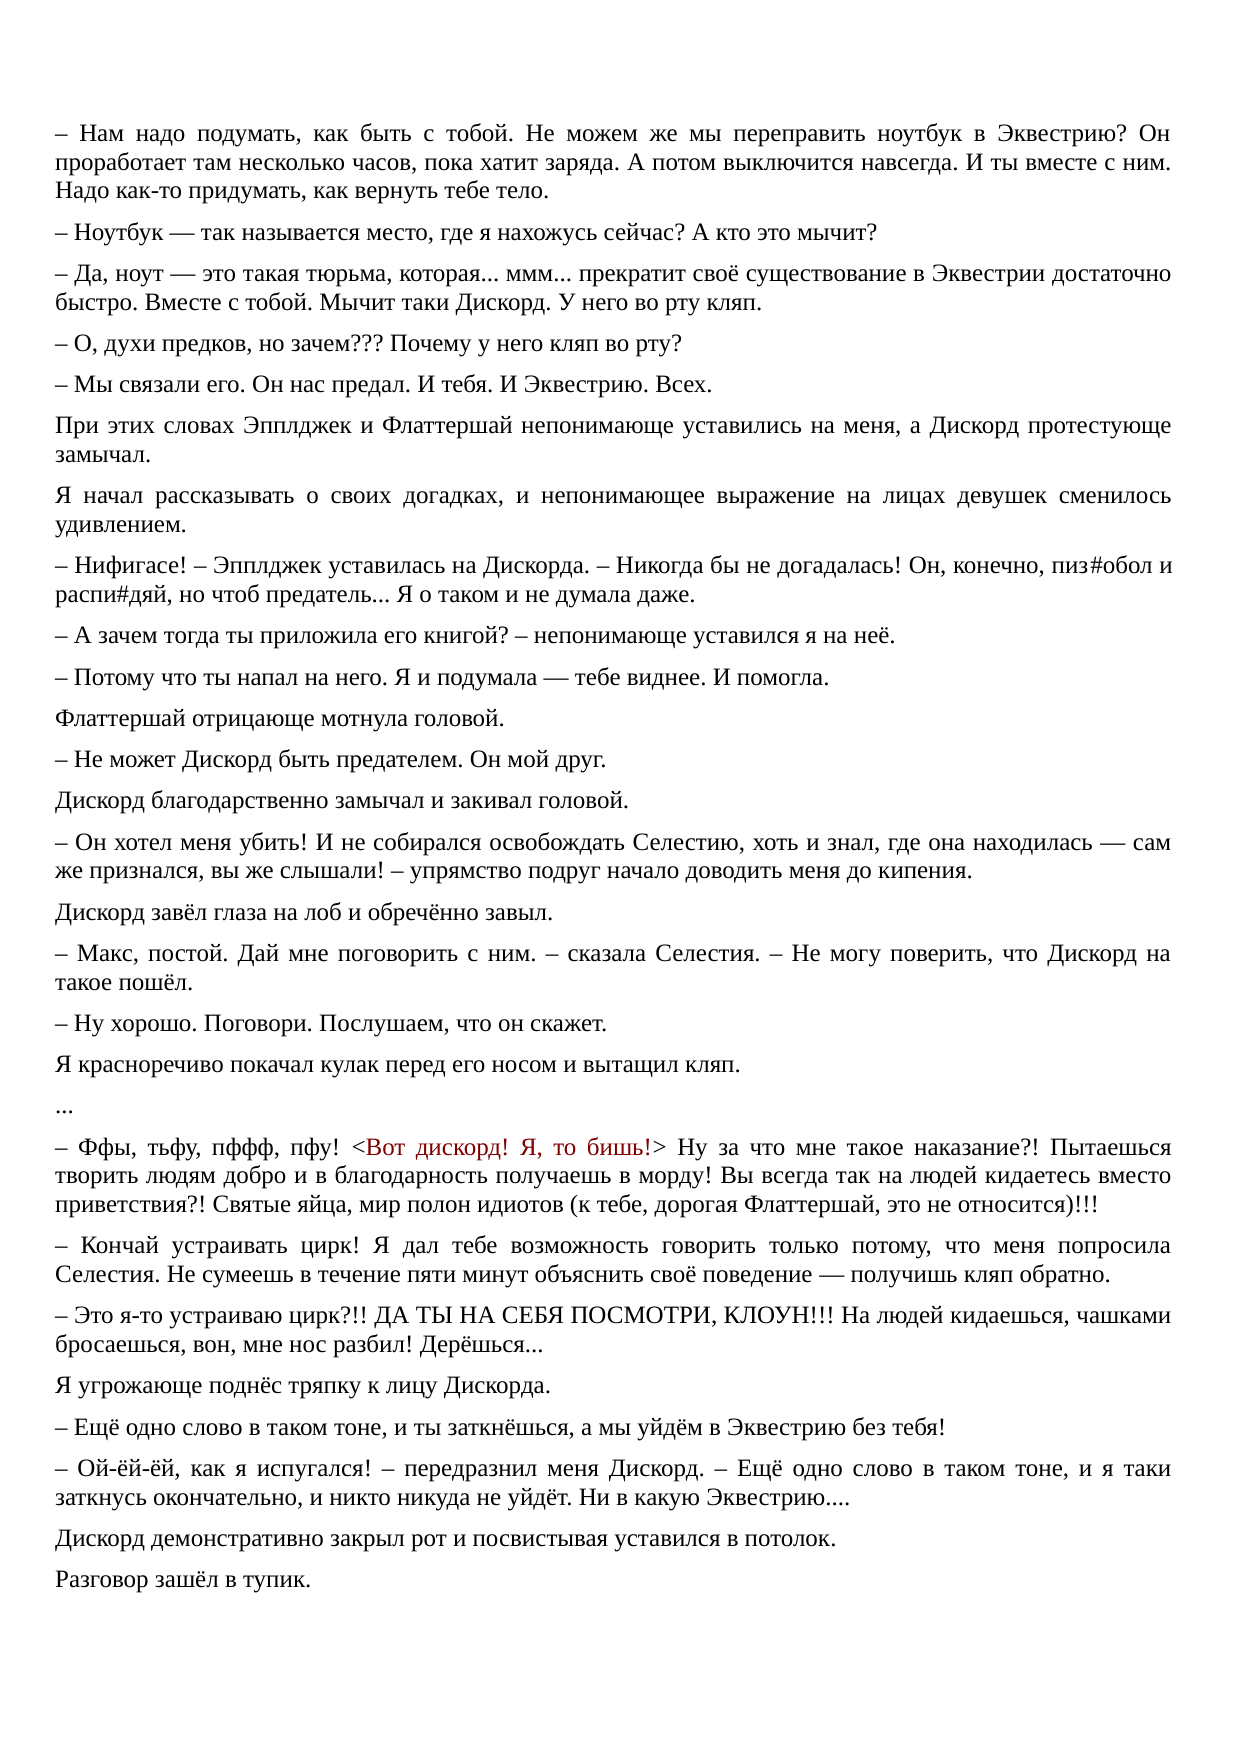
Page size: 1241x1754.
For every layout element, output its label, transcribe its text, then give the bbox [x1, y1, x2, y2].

text – О, духи предков, но зачем??? Почему у него кляп во рту? [55, 328, 1172, 357]
text – Это я-то устраиваю цирк?!! ДА ТЫ НА СЕБЯ ПОСМОТРИ, КЛОУН!!! На людей кидаешься, чашками бросаешься, вон, мне нос разбил! Дерёшься... [55, 1301, 1172, 1358]
text – Ноутбук — так называется место, где я нахожусь сейчас? А кто это мычит? [55, 217, 1172, 246]
text – Нам надо подумать, как быть с тобой. Не можем же мы переправить ноутбук в Эквестрию? Он проработает там несколько часов, пока хатит заряда. А потом выключится навсегда. И ты вместе с ним. Надо как-то придумать, как вернуть тебе тело. [55, 118, 1172, 204]
text Дискорд демонстративно закрыл рот и посвистывая уставился в потолок. [55, 1523, 1172, 1552]
text Дискорд благодарственно замычал и закивал головой. [55, 786, 1172, 814]
text Дискорд завёл глаза на лоб и обречённо завыл. [55, 897, 1172, 926]
text – Кончай устраивать цирк! Я дал тебе возможность говорить только потому, что меня попросила Селестия. Не сумеешь в течение пяти минут объяснить своё поведение — получишь кляп обратно. [55, 1231, 1172, 1288]
text – Макс, постой. Дай мне поговорить с ним. – сказала Селестия. – Не могу поверить, что Дискорд на такое пошёл. [55, 938, 1172, 996]
text – Ну хорошо. Поговори. Послушаем, что он скажет. [55, 1008, 1172, 1037]
text – Да, ноут — это такая тюрьма, которая... ммм... прекратит своё существование в Эквестрии достаточно быстро. Вместе с тобой. Мычит таки Дискорд. У него во рту кляп. [55, 258, 1172, 316]
text – Нифигасе! – Эпплджек уставилась на Дискорда. – Никогда бы не догадалась! Он, конечно, пиз#обол и распи#дяй, но чтоб предатель... Я о таком и не думала даже. [55, 551, 1172, 608]
text При этих словах Эпплджек и Флаттершай непонимающе уставились на меня, а Дискорд протестующе замычал. [55, 411, 1172, 468]
text – А зачем тогда ты приложила его книгой? – непонимающе уставился я на неё. [55, 621, 1172, 649]
text – Ещё одно слово в таком тоне, и ты заткнёшься, а мы уйдём в Эквестрию без тебя! [55, 1412, 1172, 1441]
text – Не может Дискорд быть предателем. Он мой друг. [55, 744, 1172, 773]
text ... [55, 1091, 1172, 1119]
text Разговор зашёл в тупик. [55, 1564, 1172, 1593]
text – Мы связали его. Он нас предал. И тебя. И Эквестрию. Всех. [55, 369, 1172, 398]
text Я угрожающе поднёс тряпку к лицу Дискорда. [55, 1371, 1172, 1399]
text Флаттершай отрицающе мотнула головой. [55, 703, 1172, 732]
text – Потому что ты напал на него. Я и подумала — тебе виднее. И помогла. [55, 662, 1172, 691]
text Я красноречиво покачал кулак перед его носом и вытащил кляп. [55, 1049, 1172, 1078]
text – Ой-ёй-ёй, как я испугался! – передразнил меня Дискорд. – Ещё одно слово в таком тоне, и я таки заткнусь окончательно, и никто никуда не уйдёт. Ни в какую Эквестрию.... [55, 1453, 1172, 1511]
text – Он хотел меня убить! И не собирался освобождать Селестию, хоть и знал, где она находилась — сам же признался, вы же слышали! – упрямство подруг начало доводить меня до кипения. [55, 827, 1172, 884]
text – Ффы, тьфу, пффф, пфу! <Вот дискорд! Я, то бишь!> Ну за что мне такое наказание?! Пытаешься творить людям добро и в благодарность получаешь в морду! Вы всегда так на людей кидаетесь вместо приветствия?! Святые яйца, мир полон идиотов (к тебе, дорогая Флаттершай, это не относится)!!! [55, 1132, 1172, 1218]
text Я начал рассказывать о своих догадках, и непонимающее выражение на лицах девушек сменилось удивлением. [55, 481, 1172, 538]
